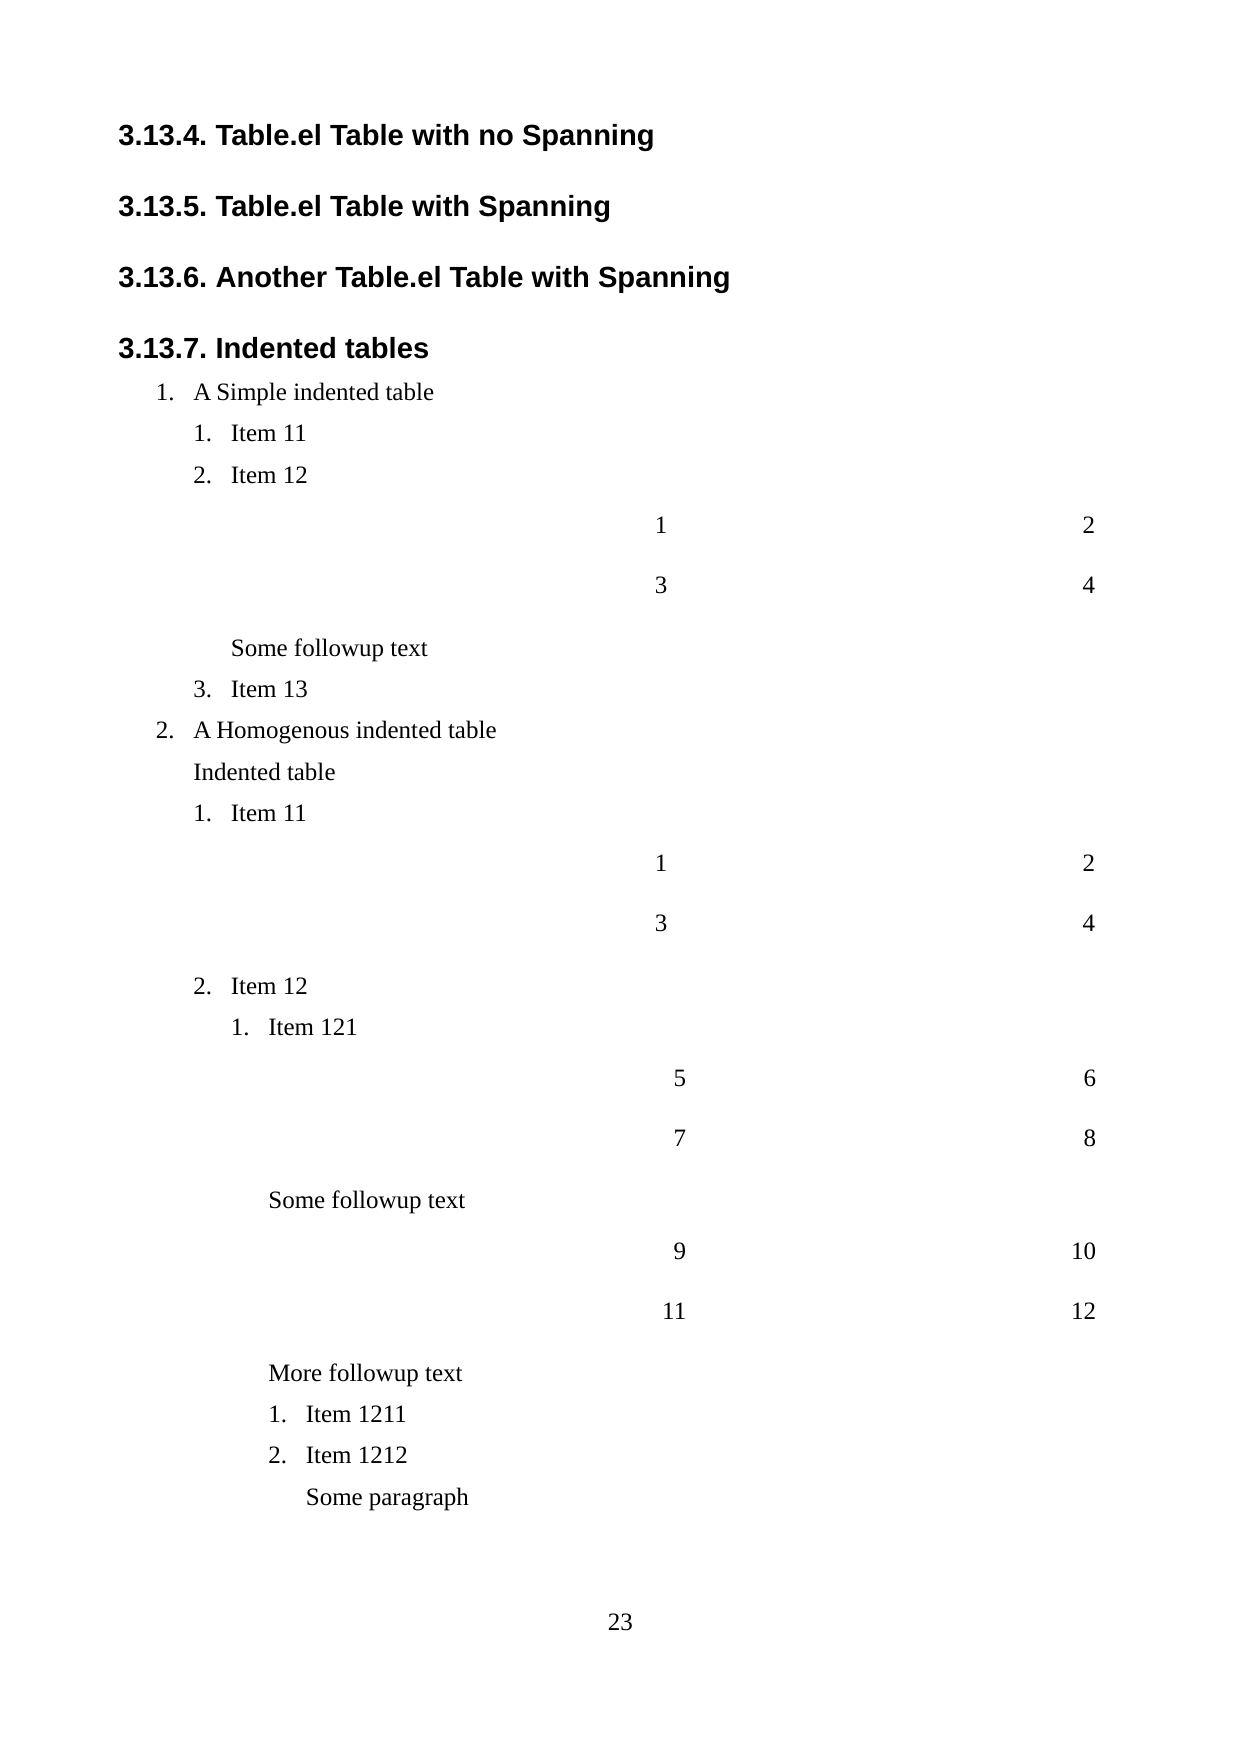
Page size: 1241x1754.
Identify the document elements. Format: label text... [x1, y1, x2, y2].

table_cell 7 [285, 1113, 695, 1173]
table_cell 3 [249, 899, 676, 959]
list Item 13 [193, 674, 1122, 703]
table_cell 8 [695, 1113, 1105, 1173]
list Indented table [156, 757, 1122, 785]
table_header 1 [249, 839, 676, 899]
table_header 2 [676, 501, 1104, 561]
list Item 1211 [268, 1399, 1122, 1428]
list Item 11 [193, 798, 1122, 827]
subtitle Indented tables [118, 331, 1122, 365]
table_header 2 [676, 839, 1104, 899]
list A Simple indented table [156, 377, 1122, 406]
list Item 12 [193, 460, 1122, 488]
list Some followup text [193, 633, 1122, 662]
table_cell 11 [285, 1286, 695, 1346]
list Item 11 [193, 418, 1122, 447]
list A Homogenous indented table [156, 715, 1122, 744]
table_header 9 [285, 1226, 695, 1286]
subtitle Another Table.el Table with Spanning [118, 260, 1122, 294]
list Item 1212 [268, 1441, 1122, 1469]
list Some followup text [231, 1185, 1122, 1214]
table_header 10 [695, 1226, 1105, 1286]
table_header 1 [249, 501, 676, 561]
table_header 6 [695, 1053, 1105, 1113]
table_cell 4 [676, 899, 1104, 959]
subtitle Table.el Table with no Spanning [118, 118, 1122, 152]
list More followup text [231, 1358, 1122, 1387]
list Item 12 [193, 971, 1122, 999]
table_cell 3 [249, 561, 676, 621]
table_header 5 [285, 1053, 695, 1113]
table_cell 12 [695, 1286, 1105, 1346]
list Some paragraph [268, 1482, 1122, 1511]
table_cell 4 [676, 561, 1104, 621]
subtitle Table.el Table with Spanning [118, 189, 1122, 223]
list Item 121 [231, 1012, 1122, 1041]
